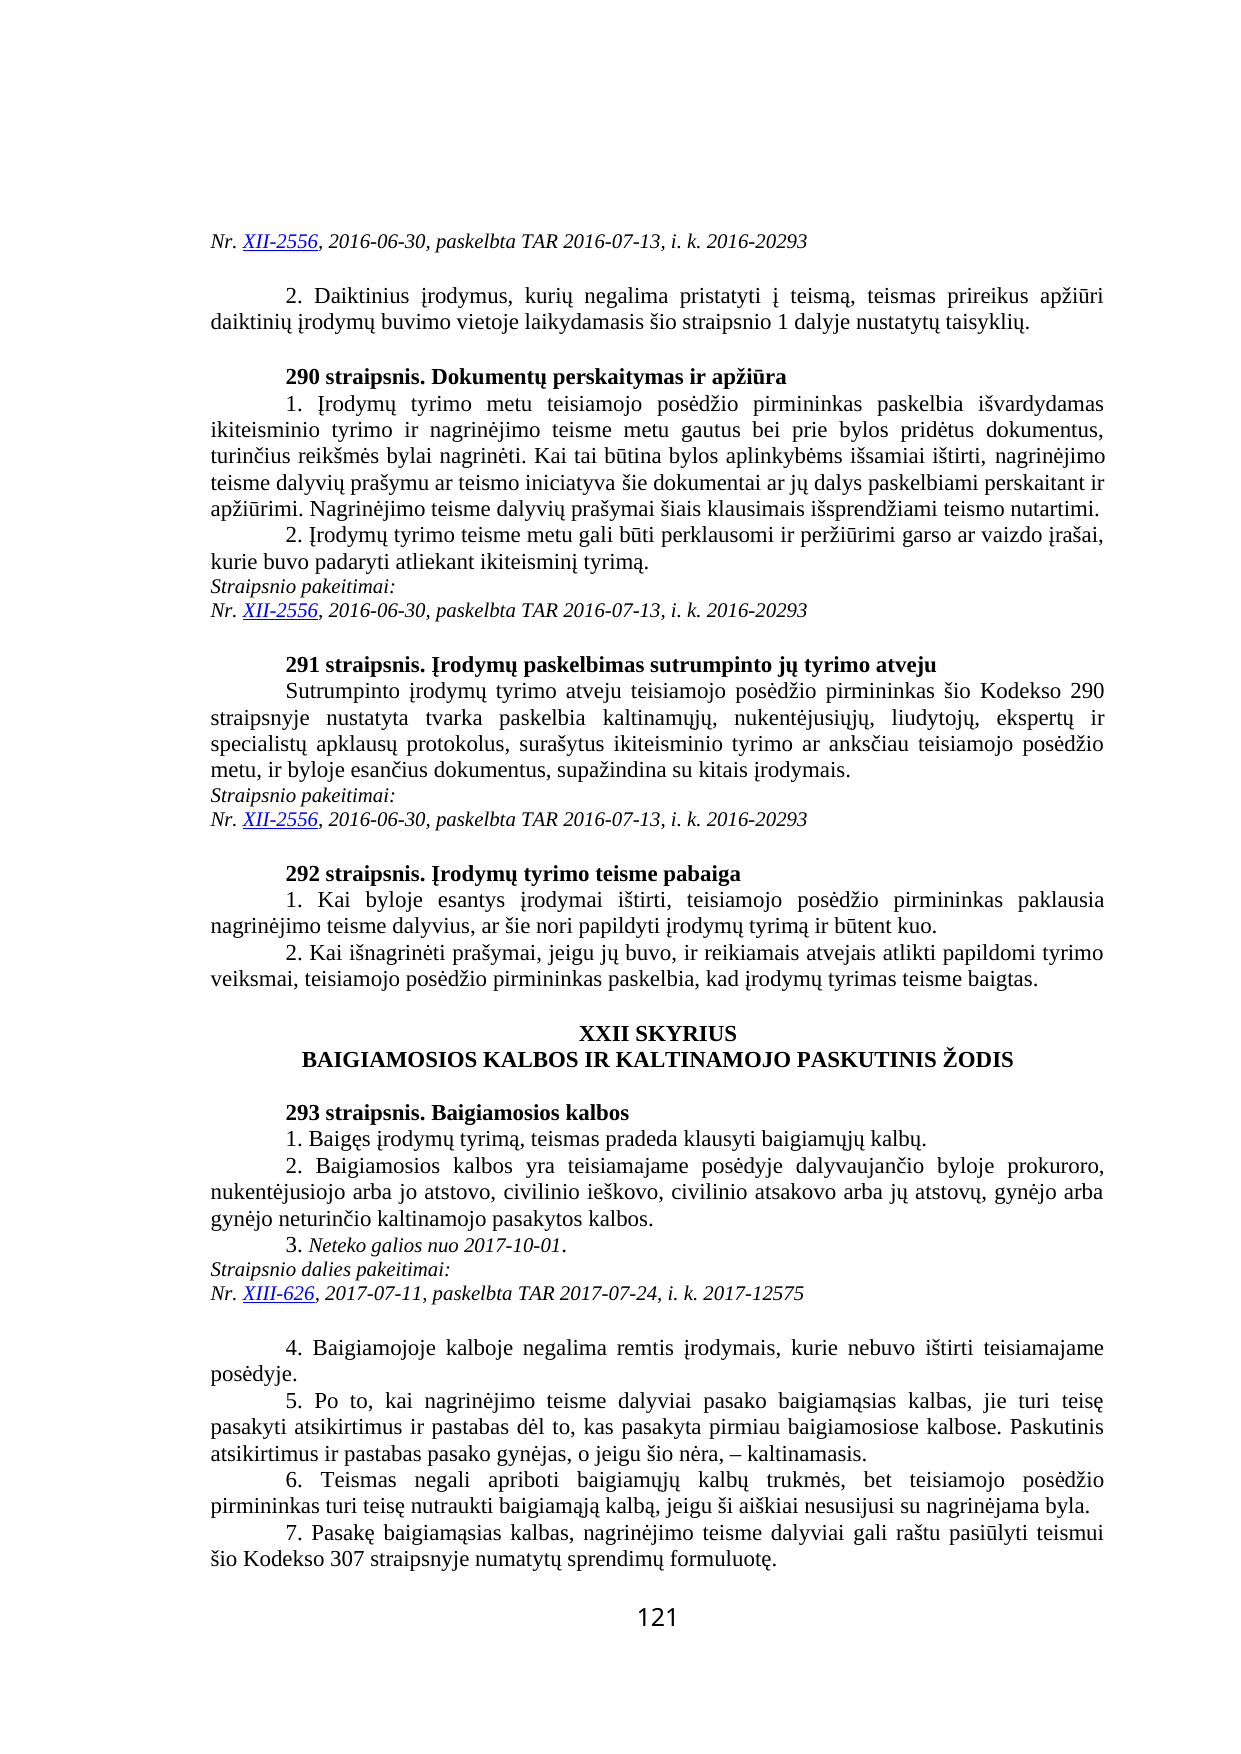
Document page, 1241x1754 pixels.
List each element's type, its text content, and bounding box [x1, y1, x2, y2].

text Nr. XII-2556, 2016-06-30, paskelbta TAR 2016-07-13, i. k. 2016-20293 [210, 807, 1105, 831]
text 6. Teismas negali apriboti baigiamųjų kalbų trukmės, bet teisiamojo posėdžio pirmininkas turi teisę nutraukti baigiamąją kalbą, jeigu ši aiškiai nesusijusi su nagrinėjama byla. [210, 1466, 1105, 1519]
text 290 straipsnis. Dokumentų perskaitymas ir apžiūra [210, 363, 1105, 389]
text Straipsnio dalies pakeitimai: [210, 1257, 1105, 1281]
text 291 straipsnis. Įrodymų paskelbimas sutrumpinto jų tyrimo atveju [210, 651, 1105, 677]
text 4. Baigiamojoje kalboje negalima remtis įrodymais, kurie nebuvo ištirti teisiamajame posėdyje. [210, 1334, 1105, 1387]
text Nr. XIII-626, 2017-07-11, paskelbta TAR 2017-07-24, i. k. 2017-12575 [210, 1281, 1105, 1305]
text 2. Įrodymų tyrimo teisme metu gali būti perklausomi ir peržiūrimi garso ar vaizdo įrašai, kurie buvo padaryti atliekant ikiteisminį tyrimą. [210, 521, 1105, 574]
text 3. Neteko galios nuo 2017-10-01. [210, 1231, 1105, 1257]
text 2. Baigiamosios kalbos yra teisiamajame posėdyje dalyvaujančio byloje prokuroro, nukentėjusiojo arba jo atstovo, civilinio ieškovo, civilinio atsakovo arba jų atstovų, gynėjo arba gynėjo neturinčio kaltinamojo pasakytos kalbos. [210, 1152, 1105, 1231]
text 7. Pasakę baigiamąsias kalbas, nagrinėjimo teisme dalyviai gali raštu pasiūlyti teismui šio Kodekso 307 straipsnyje numatytų sprendimų formuluotę. [210, 1519, 1105, 1571]
text 293 straipsnis. Baigiamosios kalbos [210, 1099, 1105, 1126]
text 1. Baigęs įrodymų tyrimą, teismas pradeda klausyti baigiamųjų kalbų. [210, 1126, 1105, 1152]
text Straipsnio pakeitimai: [210, 783, 1105, 807]
text 1. Kai byloje esantys įrodymai ištirti, teisiamojo posėdžio pirmininkas paklausia nagrinėjimo teisme dalyvius, ar šie nori papildyti įrodymų tyrimą ir būtent kuo. [210, 886, 1105, 939]
text Sutrumpinto įrodymų tyrimo atveju teisiamojo posėdžio pirmininkas šio Kodekso 290 straipsnyje nustatyta tvarka paskelbia kaltinamųjų, nukentėjusiųjų, liudytojų, ekspertų ir specialistų apklausų protokolus, surašytus ikiteisminio tyrimo ar anksčiau teisiamojo posėdžio metu, ir byloje esančius dokumentus, supažindina su kitais įrodymais. [210, 677, 1105, 783]
text 1. Įrodymų tyrimo metu teisiamojo posėdžio pirmininkas paskelbia išvardydamas ikiteisminio tyrimo ir nagrinėjimo teisme metu gautus bei prie bylos pridėtus dokumentus, turinčius reikšmės bylai nagrinėti. Kai tai būtina bylos aplinkybėms išsamiai ištirti, nagrinėjimo teisme dalyvių prašymu ar teismo iniciatyva šie dokumentai ar jų dalys paskelbiami perskaitant ir apžiūrimi. Nagrinėjimo teisme dalyvių prašymai šiais klausimais išsprendžiami teismo nutartimi. [210, 389, 1105, 521]
text 292 straipsnis. Įrodymų tyrimo teisme pabaiga [210, 859, 1105, 886]
text 2. Daiktinius įrodymus, kurių negalima pristatyti į teismą, teismas prireikus apžiūri daiktinių įrodymų buvimo vietoje laikydamasis šio straipsnio 1 dalyje nustatytų taisyklių. [210, 282, 1105, 334]
text 5. Po to, kai nagrinėjimo teisme dalyviai pasako baigiamąsias kalbas, jie turi teisę pasakyti atsikirtimus ir pastabas dėl to, kas pasakyta pirmiau baigiamosiose kalbose. Paskutinis atsikirtimus ir pastabas pasako gynėjas, o jeigu šio nėra, – kaltinamasis. [210, 1387, 1105, 1466]
text XXII skyrius [210, 1020, 1105, 1046]
text Straipsnio pakeitimai: [210, 574, 1105, 598]
text Nr. XII-2556, 2016-06-30, paskelbta TAR 2016-07-13, i. k. 2016-20293 [210, 598, 1105, 622]
text Nr. XII-2556, 2016-06-30, paskelbta TAR 2016-07-13, i. k. 2016-20293 [210, 229, 1105, 253]
text 2. Kai išnagrinėti prašymai, jeigu jų buvo, ir reikiamais atvejais atlikti papildomi tyrimo veiksmai, teisiamojo posėdžio pirmininkas paskelbia, kad įrodymų tyrimas teisme baigtas. [210, 939, 1105, 991]
text BAIGIAMOSIOS KALBOS ir kaltinamojo paskutinis žodis [210, 1046, 1105, 1073]
